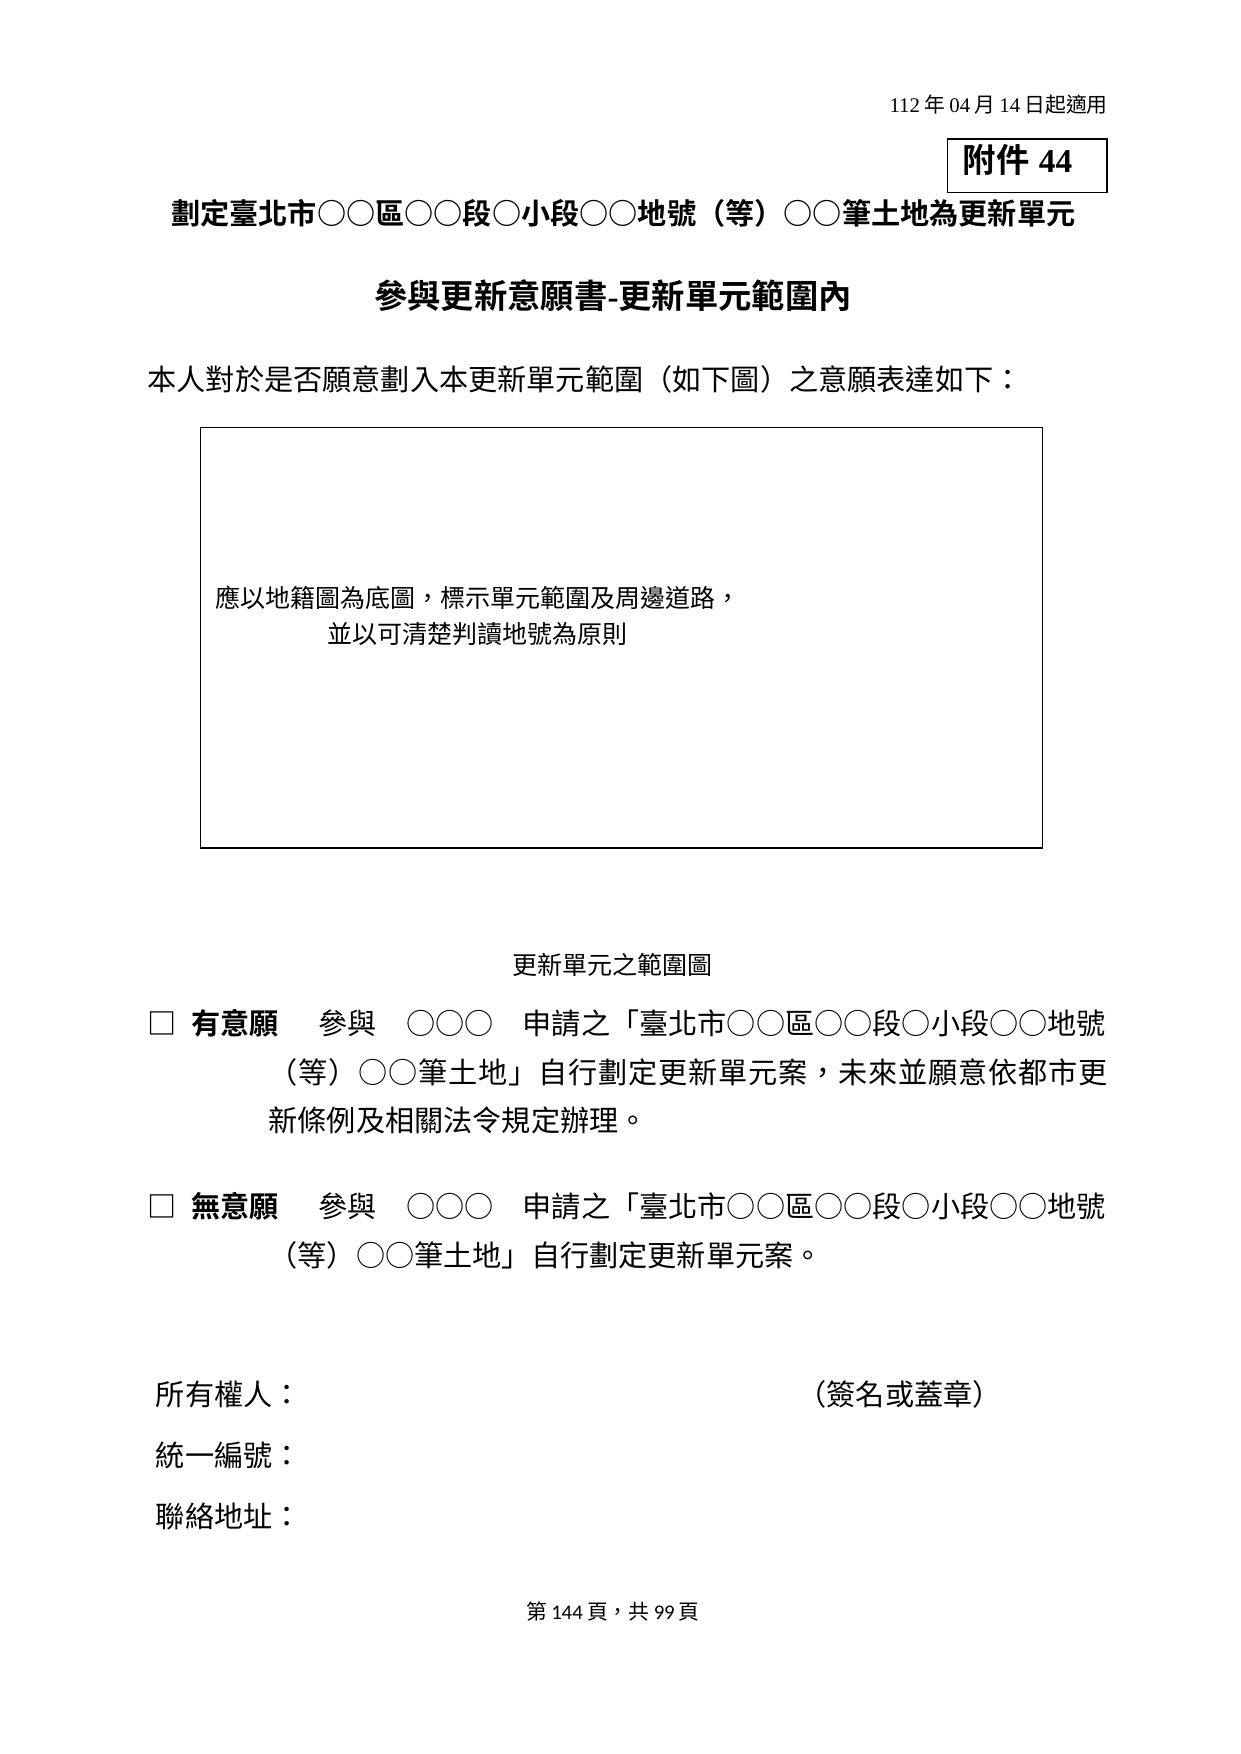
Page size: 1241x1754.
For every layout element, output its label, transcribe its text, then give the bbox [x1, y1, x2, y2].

text □ 有意願 參與 ○○○ 申請之「臺北市○○區○○段○小段○○地號（等）○○筆土地」自行劃定更新單元案，未來並願意依都市更新條例及相關法令規定辦理。 [118, 1001, 1107, 1140]
text 劃定臺北市○○區○○段○小段○○地號（等）○○筆土地為更新單元 [118, 191, 1128, 233]
text 聯絡地址： [156, 1493, 1082, 1535]
text 統一編號： [156, 1432, 1082, 1474]
text 所有權人： （簽名或蓋章） [156, 1371, 1082, 1413]
text □ 無意願 參與 ○○○ 申請之「臺北市○○區○○段○小段○○地號（等）○○筆土地」自行劃定更新單元案。 [118, 1184, 1107, 1275]
text 更新單元之範圍圖 [118, 946, 1107, 982]
text 本人對於是否願意劃入本更新單元範圍（如下圖）之意願表達如下： [118, 356, 1107, 398]
text 參與更新意願書-更新單元範圍內 [118, 270, 1107, 318]
